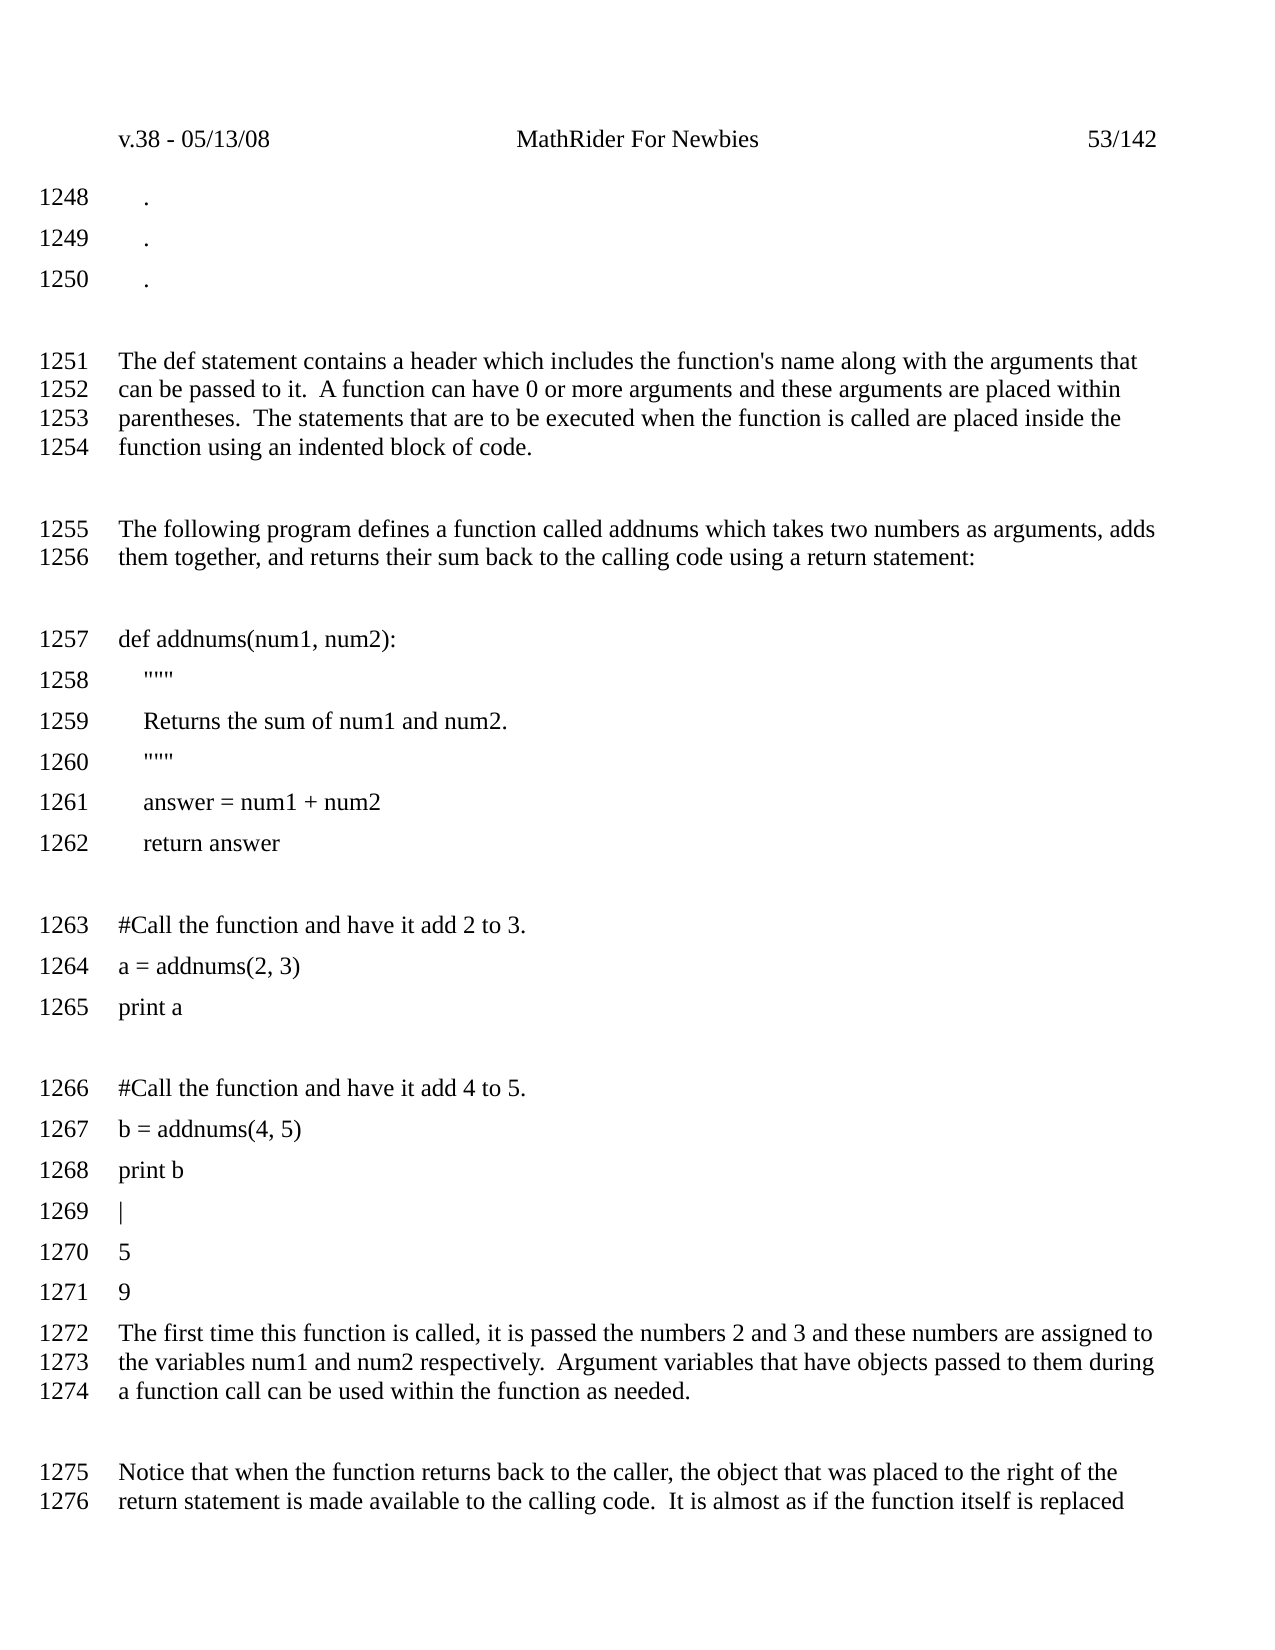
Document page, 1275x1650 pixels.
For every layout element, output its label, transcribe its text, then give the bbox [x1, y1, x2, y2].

text 5 [118, 1237, 1157, 1265]
text print b [118, 1155, 1157, 1184]
text """ [118, 747, 1157, 775]
text a = addnums(2, 3) [118, 951, 1157, 979]
text answer = num1 + num2 [118, 787, 1157, 816]
text The first time this function is called, it is passed the numbers 2 and 3 and these numbers are assigned to the variables num1 and num2 respectively. Argument variables that have objects passed to them during a function call can be used within the function as needed. [118, 1318, 1157, 1404]
text . [118, 264, 1157, 293]
text . [118, 182, 1157, 211]
text . [118, 223, 1157, 252]
text 9 [118, 1277, 1157, 1306]
text b = addnums(4, 5) [118, 1114, 1157, 1143]
text The following program defines a function called addnums which takes two numbers as arguments, adds them together, and returns their sum back to the calling code using a return statement: [118, 514, 1157, 571]
text | [118, 1196, 1157, 1224]
text Notice that when the function returns back to the caller, the object that was placed to the right of the return statement is made available to the calling code. It is almost as if the function itself is replaced [118, 1457, 1157, 1515]
text Returns the sum of num1 and num2. [118, 706, 1157, 734]
text def addnums(num1, num2): [118, 624, 1157, 653]
text #Call the function and have it add 2 to 3. [118, 910, 1157, 939]
text print a [118, 992, 1157, 1020]
text """ [118, 665, 1157, 694]
text return answer [118, 828, 1157, 857]
text #Call the function and have it add 4 to 5. [118, 1073, 1157, 1102]
text The def statement contains a header which includes the function's name along with the arguments that can be passed to it. A function can have 0 or more arguments and these arguments are placed within parentheses. The statements that are to be executed when the function is called are placed inside the function using an indented block of code. [118, 346, 1157, 461]
